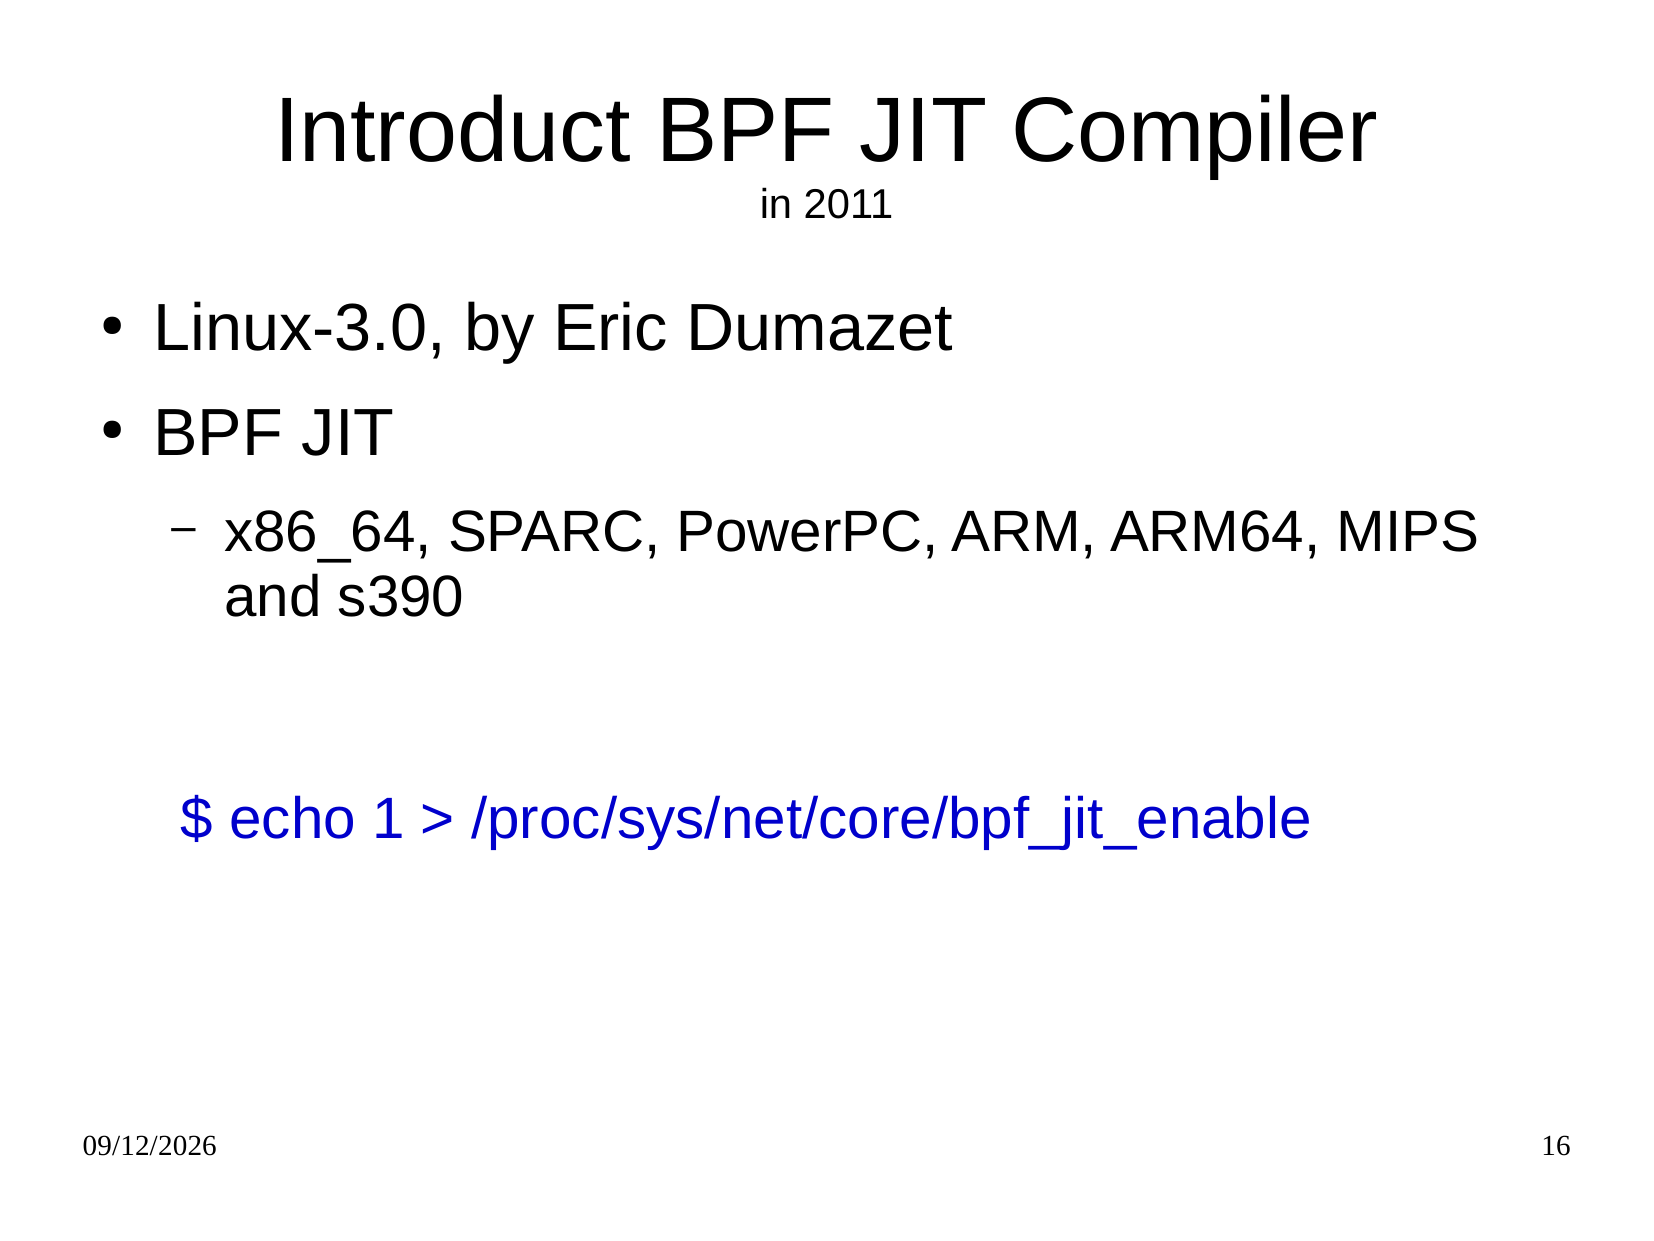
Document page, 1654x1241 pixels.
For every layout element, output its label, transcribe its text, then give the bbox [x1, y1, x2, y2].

title Introduct BPF JIT Compiler in 2011 [82, 49, 1571, 257]
text_box $ echo 1 > /proc/sys/net/core/bpf_jit_enable [133, 778, 1378, 869]
list Linux-3.0, by Eric Dumazet BPF JIT x86_64, SPARC, PowerPC, ARM, ARM64, MIPS and s390 [82, 290, 1571, 1010]
